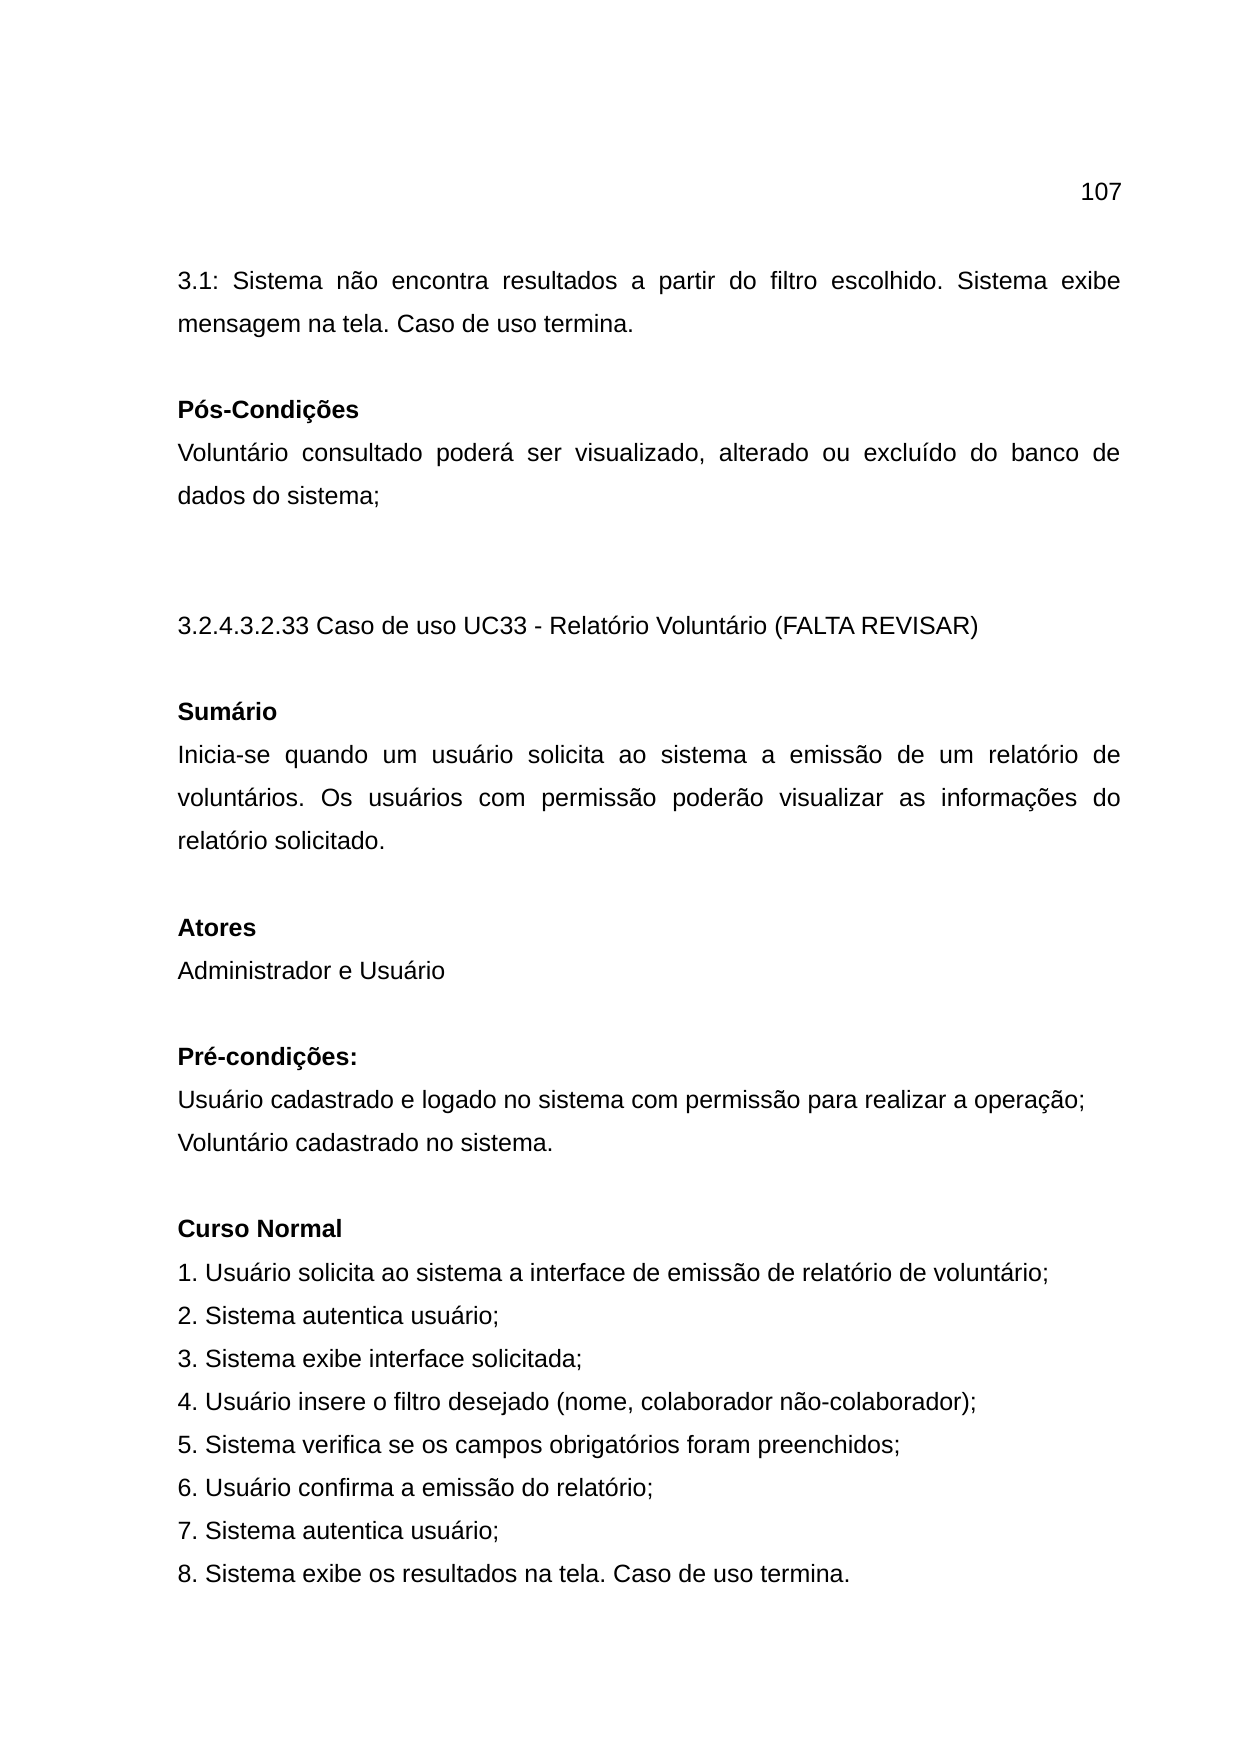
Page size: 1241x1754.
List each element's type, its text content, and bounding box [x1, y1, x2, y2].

text Administrador e Usuário [177, 956, 1122, 984]
text 3.2.4.3.2.33 Caso de uso UC33 - Relatório Voluntário (FALTA REVISAR) [177, 611, 1122, 639]
text 2. Sistema autentica usuário; [177, 1301, 1122, 1329]
text 3. Sistema exibe interface solicitada; [177, 1344, 1122, 1373]
text Atores [177, 913, 1122, 941]
text 4. Usuário insere o filtro desejado (nome, colaborador não-colaborador); [177, 1387, 1122, 1416]
text Voluntário cadastrado no sistema. [177, 1128, 1122, 1157]
text Sumário [177, 697, 1122, 726]
text 5. Sistema verifica se os campos obrigatórios foram preenchidos; [177, 1430, 1122, 1459]
text Usuário cadastrado e logado no sistema com permissão para realizar a operação; [177, 1085, 1122, 1114]
text Pós-Condições [177, 395, 1122, 424]
text 6. Usuário confirma a emissão do relatório; [177, 1473, 1122, 1502]
text 3.1: Sistema não encontra resultados a partir do filtro escolhido. Sistema exibe mensagem na tela. Caso de uso termina. [177, 266, 1122, 338]
text Curso Normal [177, 1214, 1122, 1243]
text 8. Sistema exibe os resultados na tela. Caso de uso termina. [177, 1559, 1122, 1588]
text 7. Sistema autentica usuário; [177, 1516, 1122, 1545]
text Voluntário consultado poderá ser visualizado, alterado ou excluído do banco de dados do sistema; [177, 438, 1122, 510]
text 1. Usuário solicita ao sistema a interface de emissão de relatório de voluntário; [177, 1258, 1122, 1286]
text Inicia-se quando um usuário solicita ao sistema a emissão de um relatório de voluntários. Os usuários com permissão poderão visualizar as informações do relatório solicitado. [177, 740, 1122, 855]
text Pré-condições: [177, 1042, 1122, 1071]
